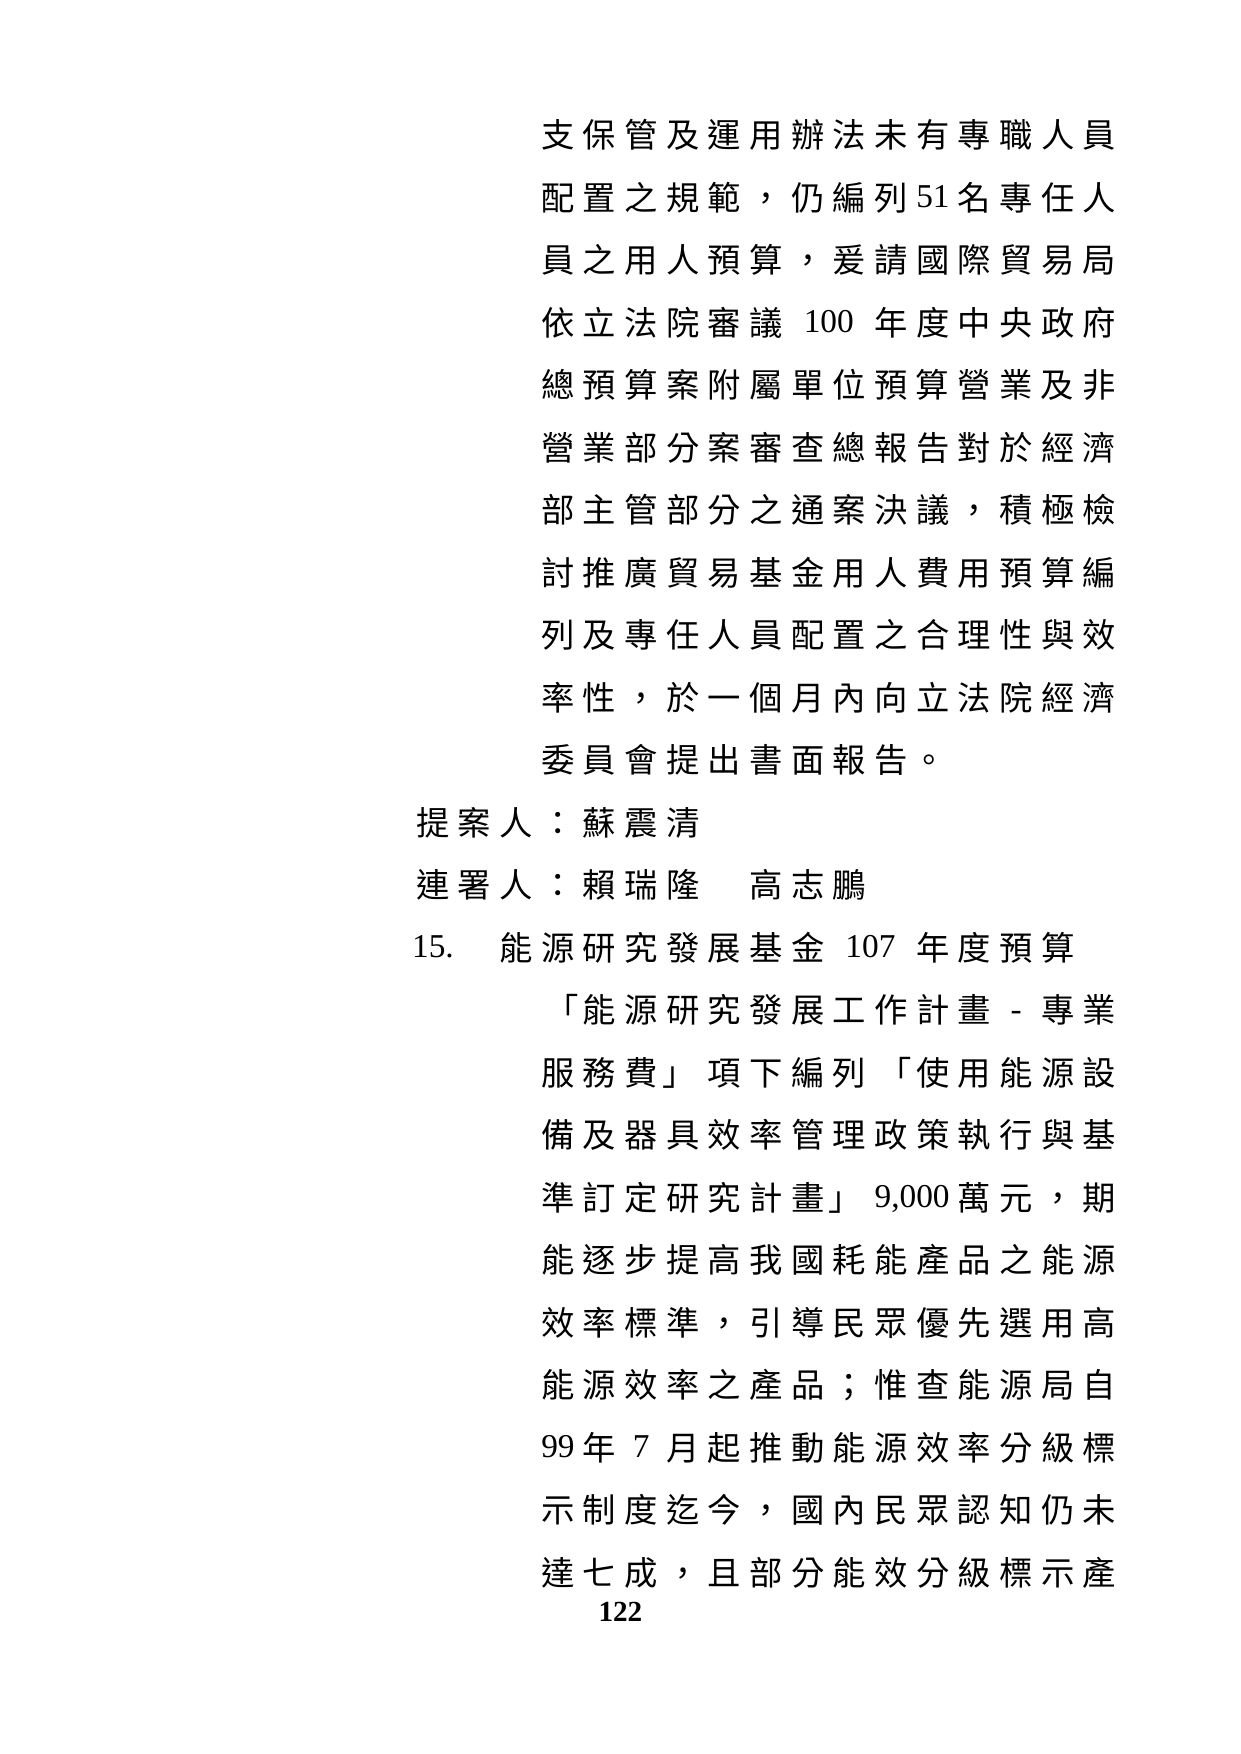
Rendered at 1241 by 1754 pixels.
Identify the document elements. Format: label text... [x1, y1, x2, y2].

list 能源研究發展基金107年度預算「能源研究發展工作計畫-專業服務費」項下編列「使用能源設備及器具效率管理政策執行與基準訂定研究計畫」9,000萬元，期能逐步提高我國耗能產品之能源效率標準，引導民眾優先選用高能源效率之產品；惟查能源局自99年7月起推動能源效率分級標示制度迄今，國內民眾認知仍未達七成，且部分能效分級標示產 [409, 904, 1120, 1592]
text 提案人：蘇震清 [397, 779, 1016, 842]
text 連署人：賴瑞隆 高志鵬 [397, 842, 1016, 904]
list 支保管及運用辦法未有專職人員配置之規範，仍編列51名專任人員之用人預算，爰請國際貿易局依立法院審議100年度中央政府總預算案附屬單位預算營業及非營業部分案審查總報告對於經濟部主管部分之通案決議，積極檢討推廣貿易基金用人費用預算編列及專任人員配置之合理性與效率性，於一個月內向立法院經濟委員會提出書面報告。 [409, 92, 1120, 779]
